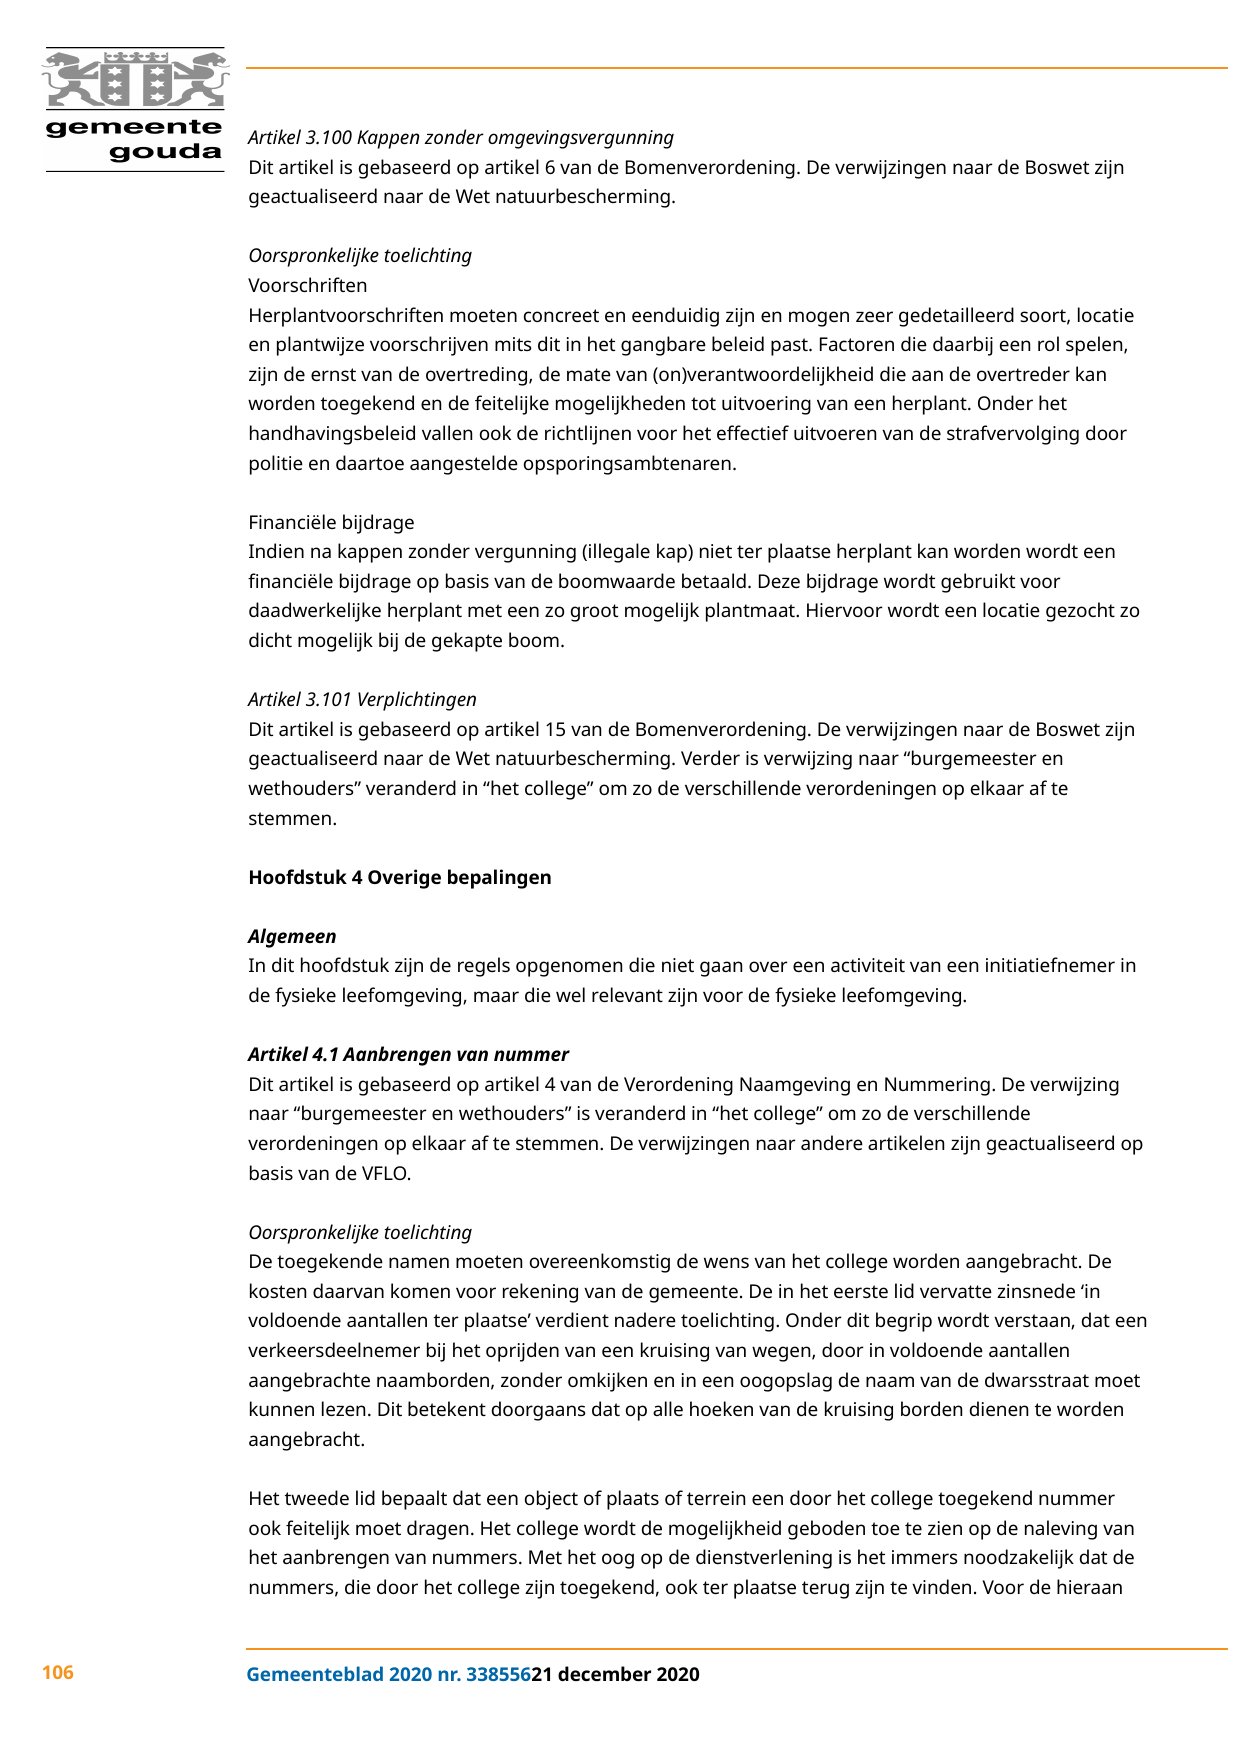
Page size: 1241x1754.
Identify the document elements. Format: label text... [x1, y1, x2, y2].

picture [41, 47, 231, 172]
text Het tweede lid bepaalt dat een object of plaats of terrein een door het college toegekend nummer ook feitelijk moet dragen. Het college wordt de mogelijkheid geboden toe te zien op de naleving van het aanbrengen van nummers. Met het oog op de dienstverlening is het immers noodzakelijk dat de nummers, die door het college zijn toegekend, ook ter plaatse terug zijn te vinden. Voor de hieraan [248, 1485, 1152, 1600]
text Hoofdstuk 4 Overige bepalingen [248, 864, 1152, 890]
text Oorspronkelijke toelichting [248, 243, 1152, 268]
text Dit artikel is gebaseerd op artikel 4 van de Verordening Naamgeving en Nummering. De verwijzing naar “burgemeester en wethouders” is veranderd in “het college” om zo de verschillende verordeningen op elkaar af te stemmen. De verwijzingen naar andere artikelen zijn geactualiseerd op basis van de VFLO. [248, 1071, 1152, 1186]
text Indien na kappen zonder vergunning (illegale kap) niet ter plaatse herplant kan worden wordt een financiële bijdrage op basis van de boomwaarde betaald. Deze bijdrage wordt gebruikt voor daadwerkelijke herplant met een zo groot mogelijk plantmaat. Hiervoor wordt een locatie gezocht zo dicht mogelijk bij de gekapte boom. [248, 538, 1152, 653]
text Herplantvoorschriften moeten concreet en eenduidig zijn en mogen zeer gedetailleerd soort, locatie en plantwijze voorschrijven mits dit in het gangbare beleid past. Factoren die daarbij een rol spelen, zijn de ernst van de overtreding, de mate van (on)verantwoordelijkheid die aan de overtreder kan worden toegekend en de feitelijke mogelijkheden tot uitvoering van een herplant. Onder het handhavingsbeleid vallen ook de richtlijnen voor het effectief uitvoeren van de strafvervolging door politie en daartoe aangestelde opsporingsambtenaren. [248, 302, 1152, 476]
text Dit artikel is gebaseerd op artikel 6 van de Bomenverordening. De verwijzingen naar de Boswet zijn geactualiseerd naar de Wet natuurbescherming. [248, 154, 1152, 209]
text Dit artikel is gebaseerd op artikel 15 van de Bomenverordening. De verwijzingen naar de Boswet zijn geactualiseerd naar de Wet natuurbescherming. Verder is verwijzing naar “burgemeester en wethouders” veranderd in “het college” om zo de verschillende verordeningen op elkaar af te stemmen. [248, 716, 1152, 831]
text Voorschriften [248, 272, 1152, 298]
text Financiële bijdrage [248, 509, 1152, 535]
text In dit hoofdstuk zijn de regels opgenomen die niet gaan over een activiteit van een initiatiefnemer in de fysieke leefomgeving, maar die wel relevant zijn voor de fysieke leefomgeving. [248, 953, 1152, 1008]
text Artikel 3.100 Kappen zonder omgevingsvergunning [248, 124, 1152, 150]
text Algemeen [248, 923, 1152, 949]
text De toegekende namen moeten overeenkomstig de wens van het college worden aangebracht. De kosten daarvan komen voor rekening van de gemeente. De in het eerste lid vervatte zinsnede ‘in voldoende aantallen ter plaatse’ verdient nadere toelichting. Onder dit begrip wordt verstaan, dat een verkeersdeelnemer bij het oprijden van een kruising van wegen, door in voldoende aantallen aangebrachte naamborden, zonder omkijken en in een oogopslag de naam van de dwarsstraat moet kunnen lezen. Dit betekent doorgaans dat op alle hoeken van de kruising borden dienen te worden aangebracht. [248, 1248, 1152, 1452]
text Oorspronkelijke toelichting [248, 1219, 1152, 1245]
text Artikel 4.1 Aanbrengen van nummer [248, 1041, 1152, 1067]
text Artikel 3.101 Verplichtingen [248, 686, 1152, 712]
